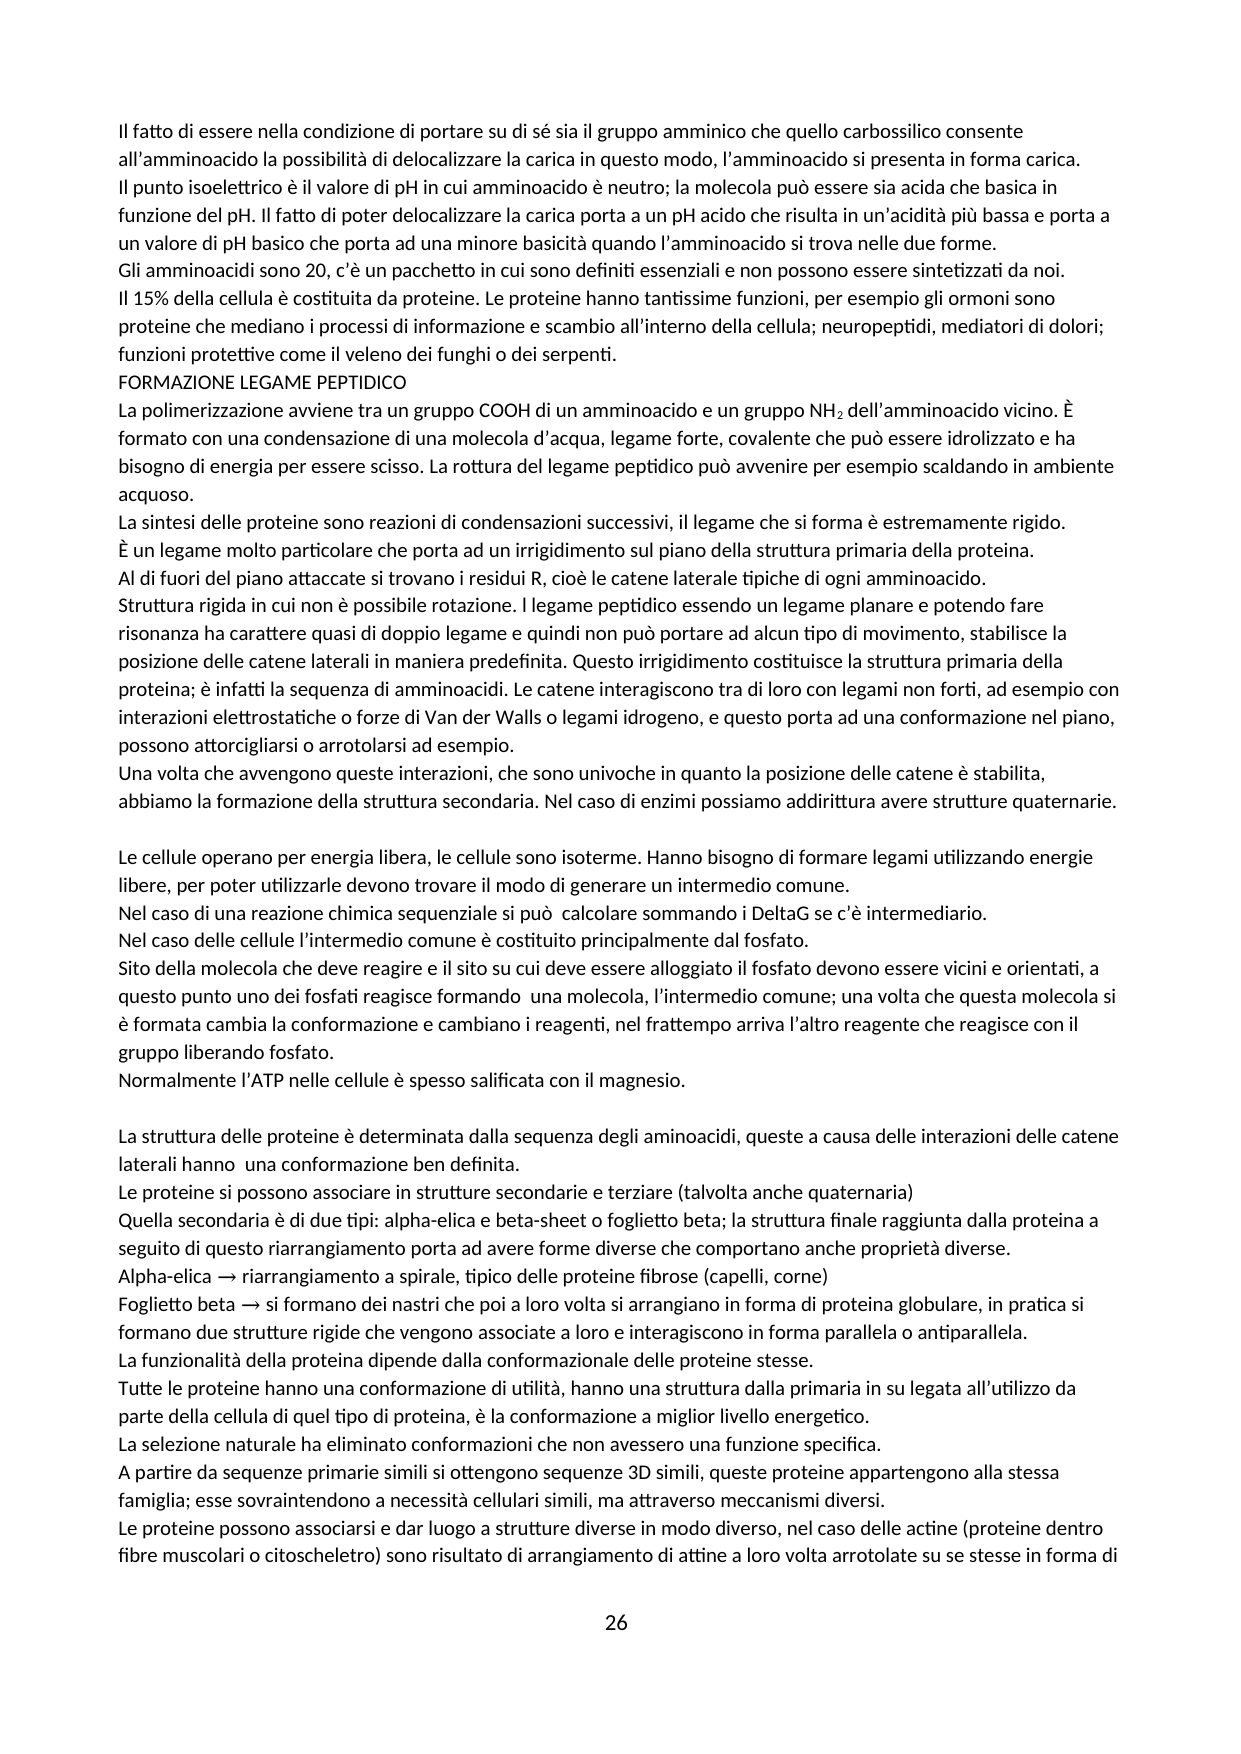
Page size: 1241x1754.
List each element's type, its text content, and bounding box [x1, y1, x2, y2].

text Il fatto di essere nella condizione di portare su di sé sia il gruppo amminico che quello carbossilico consente all’amminoacido la possibilità di delocalizzare la carica in questo modo, l’amminoacido si presenta in forma carica. Il punto isoelettrico è il valore di pH in cui amminoacido è neutro; la molecola può essere sia acida che basica in funzione del pH. Il fatto di poter delocalizzare la carica porta a un pH acido che risulta in un’acidità più bassa e porta a un valore di pH basico che porta ad una minore basicità quando l’amminoacido si trova nelle due forme. Gli amminoacidi sono 20, c’è un pacchetto in cui sono definiti essenziali e non possono essere sintetizzati da noi. Il 15% della cellula è costituita da proteine. Le proteine hanno tantissime funzioni, per esempio gli ormoni sono proteine che mediano i processi di informazione e scambio all’interno della cellula; neuropeptidi, mediatori di dolori; funzioni protettive come il veleno dei funghi o dei serpenti. FORMAZIONE LEGAME PEPTIDICO La polimerizzazione avviene tra un gruppo COOH di un amminoacido e un gruppo NH2 dell’amminoacido vicino. È formato con una condensazione di una molecola d’acqua, legame forte, covalente che può essere idrolizzato e ha bisogno di energia per essere scisso. La rottura del legame peptidico può avvenire per esempio scaldando in ambiente acquoso. La sintesi delle proteine sono reazioni di condensazioni successivi, il legame che si forma è estremamente rigido. È un legame molto particolare che porta ad un irrigidimento sul piano della struttura primaria della proteina. Al di fuori del piano attaccate si trovano i residui R, cioè le catene laterale tipiche di ogni amminoacido. Struttura rigida in cui non è possibile rotazione. l legame peptidico essendo un legame planare e potendo fare risonanza ha carattere quasi di doppio legame e quindi non può portare ad alcun tipo di movimento, stabilisce la posizione delle catene laterali in maniera predefinita. Questo irrigidimento costituisce la struttura primaria della proteina; è infatti la sequenza di amminoacidi. Le catene interagiscono tra di loro con legami non forti, ad esempio con interazioni elettrostatiche o forze di Van der Walls o legami idrogeno, e questo porta ad una conformazione nel piano, possono attorcigliarsi o arrotolarsi ad esempio. Una volta che avvengono queste interazioni, che sono univoche in quanto la posizione delle catene è stabilita, abbiamo la formazione della struttura secondaria. Nel caso di enzimi possiamo addirittura avere strutture quaternarie. Le cellule operano per energia libera, le cellule sono isoterme. Hanno bisogno di formare legami utilizzando energie libere, per poter utilizzarle devono trovare il modo di generare un intermedio comune. Nel caso di una reazione chimica sequenziale si può calcolare sommando i DeltaG se c’è intermediario. Nel caso delle cellule l’intermedio comune è costituito principalmente dal fosfato. Sito della molecola che deve reagire e il sito su cui deve essere alloggiato il fosfato devono essere vicini e orientati, a questo punto uno dei fosfati reagisce formando una molecola, l’intermedio comune; una volta che questa molecola si è formata cambia la conformazione e cambiano i reagenti, nel frattempo arriva l’altro reagente che reagisce con il gruppo liberando fosfato. Normalmente l’ATP nelle cellule è spesso salificata con il magnesio. La struttura delle proteine è determinata dalla sequenza degli aminoacidi, queste a causa delle interazioni delle catene laterali hanno una conformazione ben definita. Le proteine si possono associare in strutture secondarie e terziare (talvolta anche quaternaria) Quella secondaria è di due tipi: alpha-elica e beta-sheet o foglietto beta; la struttura finale raggiunta dalla proteina a seguito di questo riarrangiamento porta ad avere forme diverse che comportano anche proprietà diverse. Alpha-elica → riarrangiamento a spirale, tipico delle proteine fibrose (capelli, corne) Foglietto beta → si formano dei nastri che poi a loro volta si arrangiano in forma di proteina globulare, in pratica si formano due strutture rigide che vengono associate a loro e interagiscono in forma parallela o antiparallela. La funzionalità della proteina dipende dalla conformazionale delle proteine stesse. Tutte le proteine hanno una conformazione di utilità, hanno una struttura dalla primaria in su legata all’utilizzo da parte della cellula di quel tipo di proteina, è la conformazione a miglior livello energetico. La selezione naturale ha eliminato conformazioni che non avessero una funzione specifica. A partire da sequenze primarie simili si ottengono sequenze 3D simili, queste proteine appartengono alla stessa famiglia; esse sovraintendono a necessità cellulari simili, ma attraverso meccanismi diversi. Le proteine possono associarsi e dar luogo a strutture diverse in modo diverso, nel caso delle actine (proteine dentro fibre muscolari o citoscheletro) sono risultato di arrangiamento di attine a loro volta arrotolate su se stesse in forma di [118, 118, 1122, 1568]
